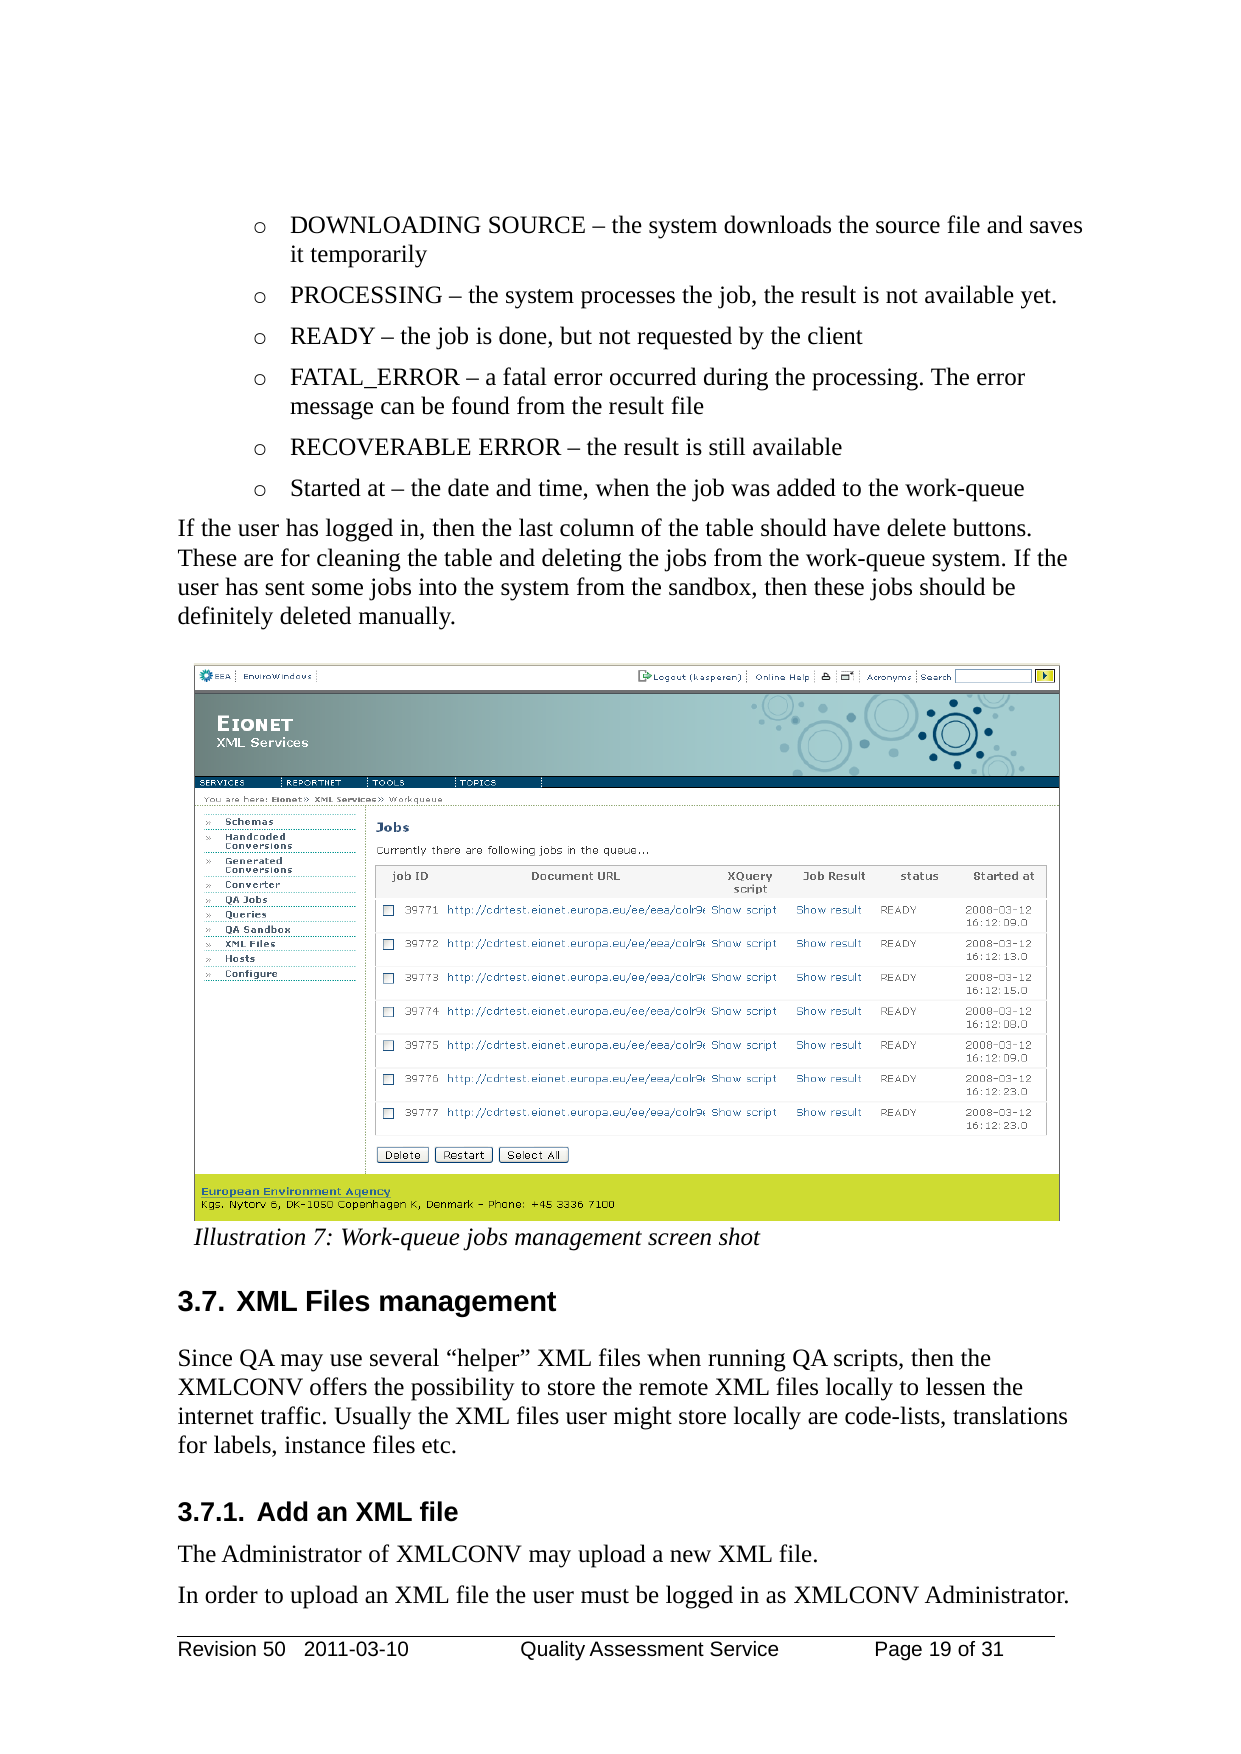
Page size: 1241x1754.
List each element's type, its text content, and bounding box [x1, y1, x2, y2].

list READY – the job is done, but not requested by the client [252, 321, 1092, 350]
list RECOVERABLE ERROR – the result is still available [252, 432, 1092, 461]
text In order to upload an XML file the user must be logged in as XMLCONV Administrator. [177, 1580, 1092, 1609]
subtitle XML Files management [177, 1284, 1092, 1318]
list Started at – the date and time, when the job was added to the work-queue [252, 472, 1092, 502]
text Since QA may use several “helper” XML files when running QA scripts, then the XMLCONV offers the possibility to store the remote XML files locally to lessen the internet traffic. Usually the XML files user might store locally are code-lists, translations for labels, instance files etc. [177, 1343, 1092, 1459]
text If the user has logged in, then the last column of the table should have delete buttons. These are for cleaning the table and deleting the jobs from the work-queue system. If the user has sent some jobs into the system from the sandbox, then these jobs should be definitely deleted manually. [177, 513, 1092, 629]
text Illustration 7: Work-queue jobs management screen shot [194, 1222, 1060, 1250]
subtitle Add an XML file [177, 1496, 1092, 1527]
list DOWNLOADING SOURCE – the system downloads the source file and saves it temporarily [252, 210, 1092, 268]
list FATAL_ERROR – a fatal error occurred during the processing. The error message can be found from the result file [252, 362, 1092, 420]
text The Administrator of XMLCONV may upload a new XML file. [177, 1539, 1092, 1568]
list PROCESSING – the system processes the job, the result is not available yet. [252, 280, 1092, 309]
